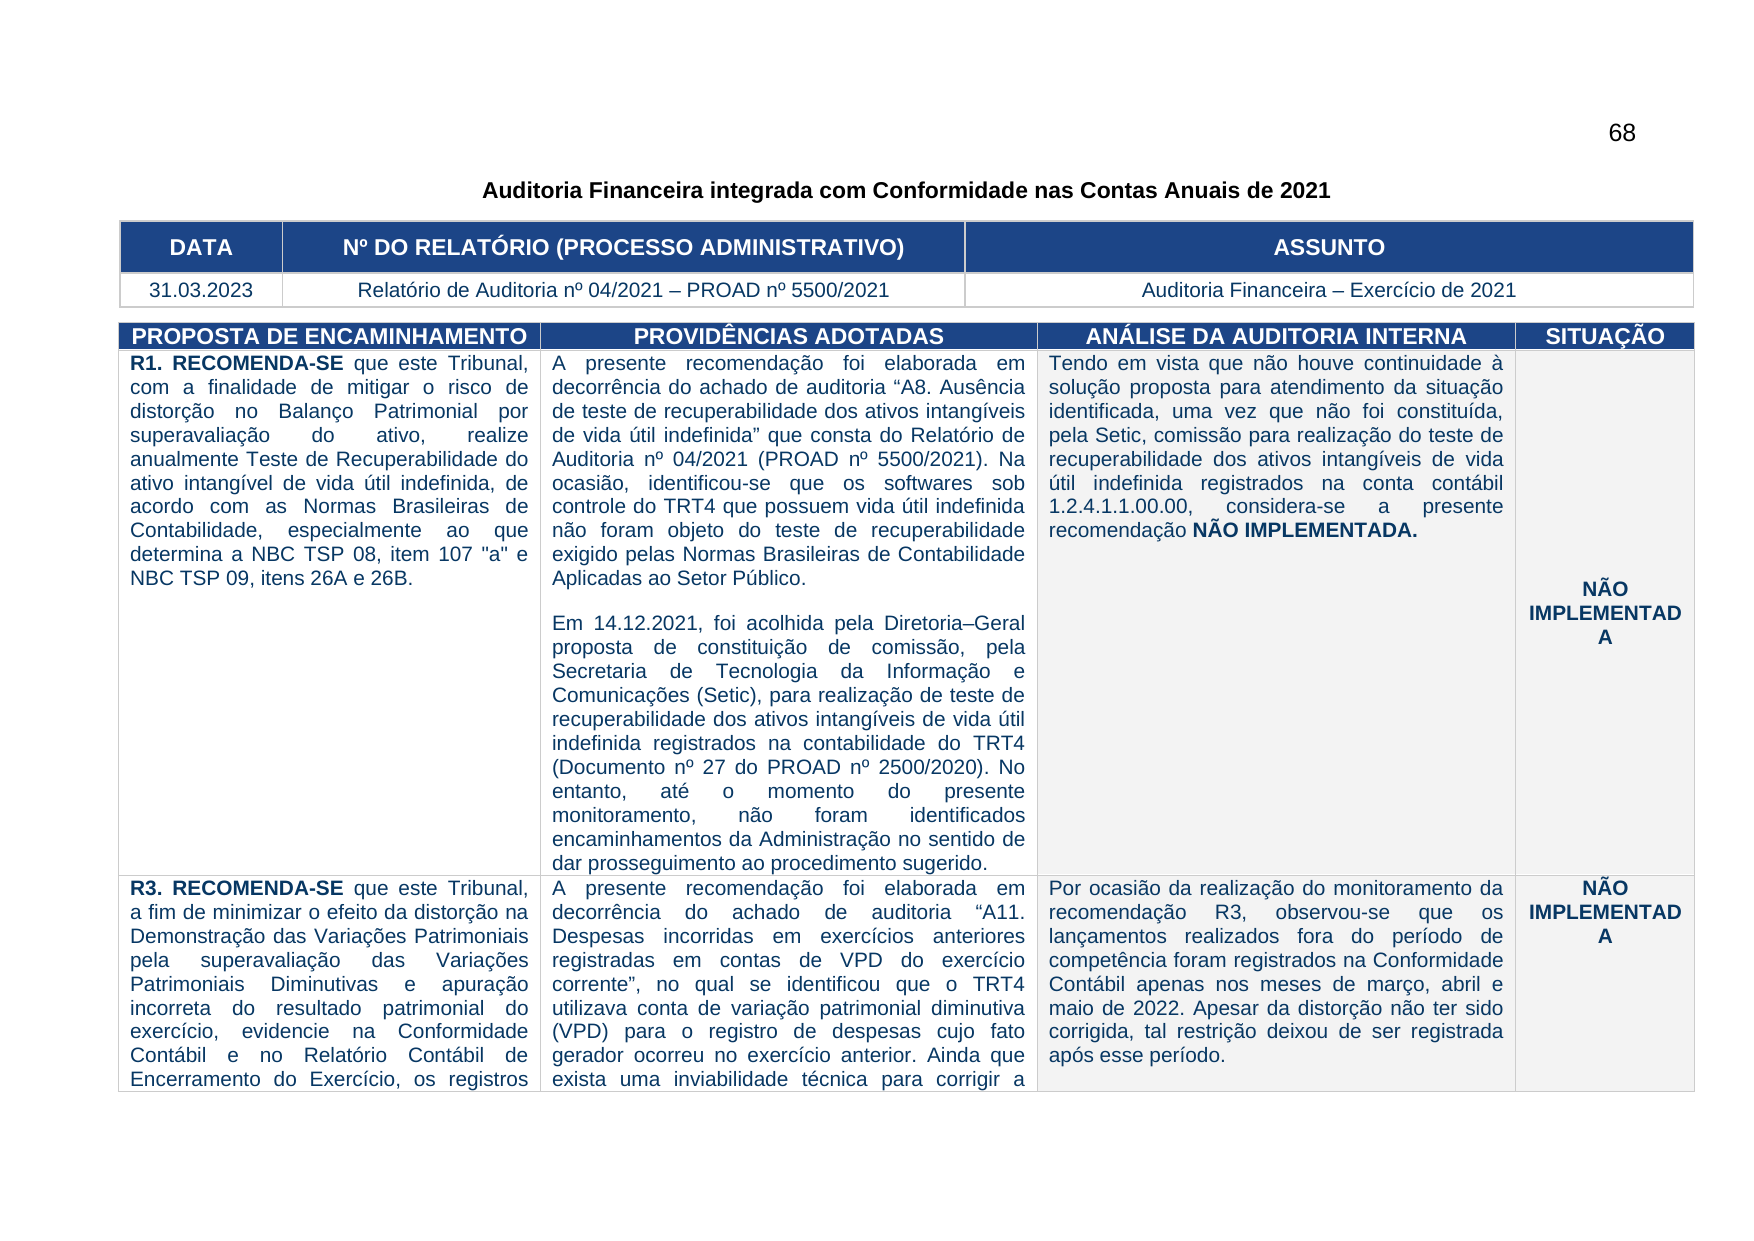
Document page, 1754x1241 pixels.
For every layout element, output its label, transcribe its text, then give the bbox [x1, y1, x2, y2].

table_cell 31.03.2023 [121, 274, 282, 306]
table_header Nº DO RELATÓRIO (PROCESSO ADMINISTRATIVO) [283, 222, 964, 272]
table_header PROVIDÊNCIAS ADOTADAS [541, 323, 1037, 349]
text Auditoria Financeira integrada com Conformidade nas Contas Anuais de 2021 [177, 177, 1636, 203]
table_header ANÁLISE DA AUDITORIA INTERNA [1038, 323, 1515, 349]
table_header SITUAÇÃO [1516, 323, 1694, 349]
table_header PROPOSTA DE ENCAMINHAMENTO [119, 323, 540, 349]
table_header DATA [121, 222, 282, 272]
table_cell NÃO IMPLEMENTADA [1516, 876, 1694, 1091]
table_cell Tendo em vista que não houve continuidade à solução proposta para atendimento da situação identificada, uma vez que não foi constituída, pela Setic, comissão para realização do teste de recuperabilidade dos ativos intangíveis de vida útil indefinida registrados na conta contábil 1.2.4.1.1.00.00, considera-se a presente recomendação NÃO IMPLEMENTADA. [1038, 351, 1515, 874]
table_cell A presente recomendação foi elaborada em decorrência do achado de auditoria “A11. Despesas incorridas em exercícios anteriores registradas em contas de VPD do exercício corrente”, no qual se identificou que o TRT4 utilizava conta de variação patrimonial diminutiva (VPD) para o registro de despesas cujo fato gerador ocorreu no exercício anterior. Ainda que exista uma inviabilidade técnica para corrigir a [541, 876, 1037, 1091]
table_cell R1. RECOMENDA-SE que este Tribunal, com a finalidade de mitigar o risco de distorção no Balanço Patrimonial por superavaliação do ativo, realize anualmente Teste de Recuperabilidade do ativo intangível de vida útil indefinida, de acordo com as Normas Brasileiras de Contabilidade, especialmente ao que determina a NBC TSP 08, item 107 "a" e NBC TSP 09, itens 26A e 26B. [119, 351, 540, 874]
table_cell Relatório de Auditoria nº 04/2021 – PROAD nº 5500/2021 [283, 274, 964, 306]
table_cell Auditoria Financeira – Exercício de 2021 [966, 274, 1693, 306]
table_cell A presente recomendação foi elaborada em decorrência do achado de auditoria “A8. Ausência de teste de recuperabilidade dos ativos intangíveis de vida útil indefinida” que consta do Relatório de Auditoria nº 04/2021 (PROAD nº 5500/2021). Na ocasião, identificou-se que os softwares sob controle do TRT4 que possuem vida útil indefinida não foram objeto do teste de recuperabilidade exigido pelas Normas Brasileiras de Contabilidade Aplicadas ao Setor Público. Em 14.12.2021, foi acolhida pela Diretoria–Geral proposta de constituição de comissão, pela Secretaria de Tecnologia da Informação e Comunicações (Setic), para realização de teste de recuperabilidade dos ativos intangíveis de vida útil indefinida registrados na contabilidade do TRT4 (Documento nº 27 do PROAD nº 2500/2020). No entanto, até o momento do presente monitoramento, não foram identificados encaminhamentos da Administração no sentido de dar prosseguimento ao procedimento sugerido. [541, 351, 1037, 874]
table_cell R3. RECOMENDA-SE que este Tribunal, a fim de minimizar o efeito da distorção na Demonstração das Variações Patrimoniais pela superavaliação das Variações Patrimoniais Diminutivas e apuração incorreta do resultado patrimonial do exercício, evidencie na Conformidade Contábil e no Relatório Contábil de Encerramento do Exercício, os registros [119, 876, 540, 1091]
table_header ASSUNTO [966, 222, 1693, 272]
table_cell Por ocasião da realização do monitoramento da recomendação R3, observou-se que os lançamentos realizados fora do período de competência foram registrados na Conformidade Contábil apenas nos meses de março, abril e maio de 2022. Apesar da distorção não ter sido corrigida, tal restrição deixou de ser registrada após esse período. [1038, 876, 1515, 1091]
table_cell NÃO IMPLEMENTADA [1516, 351, 1694, 874]
